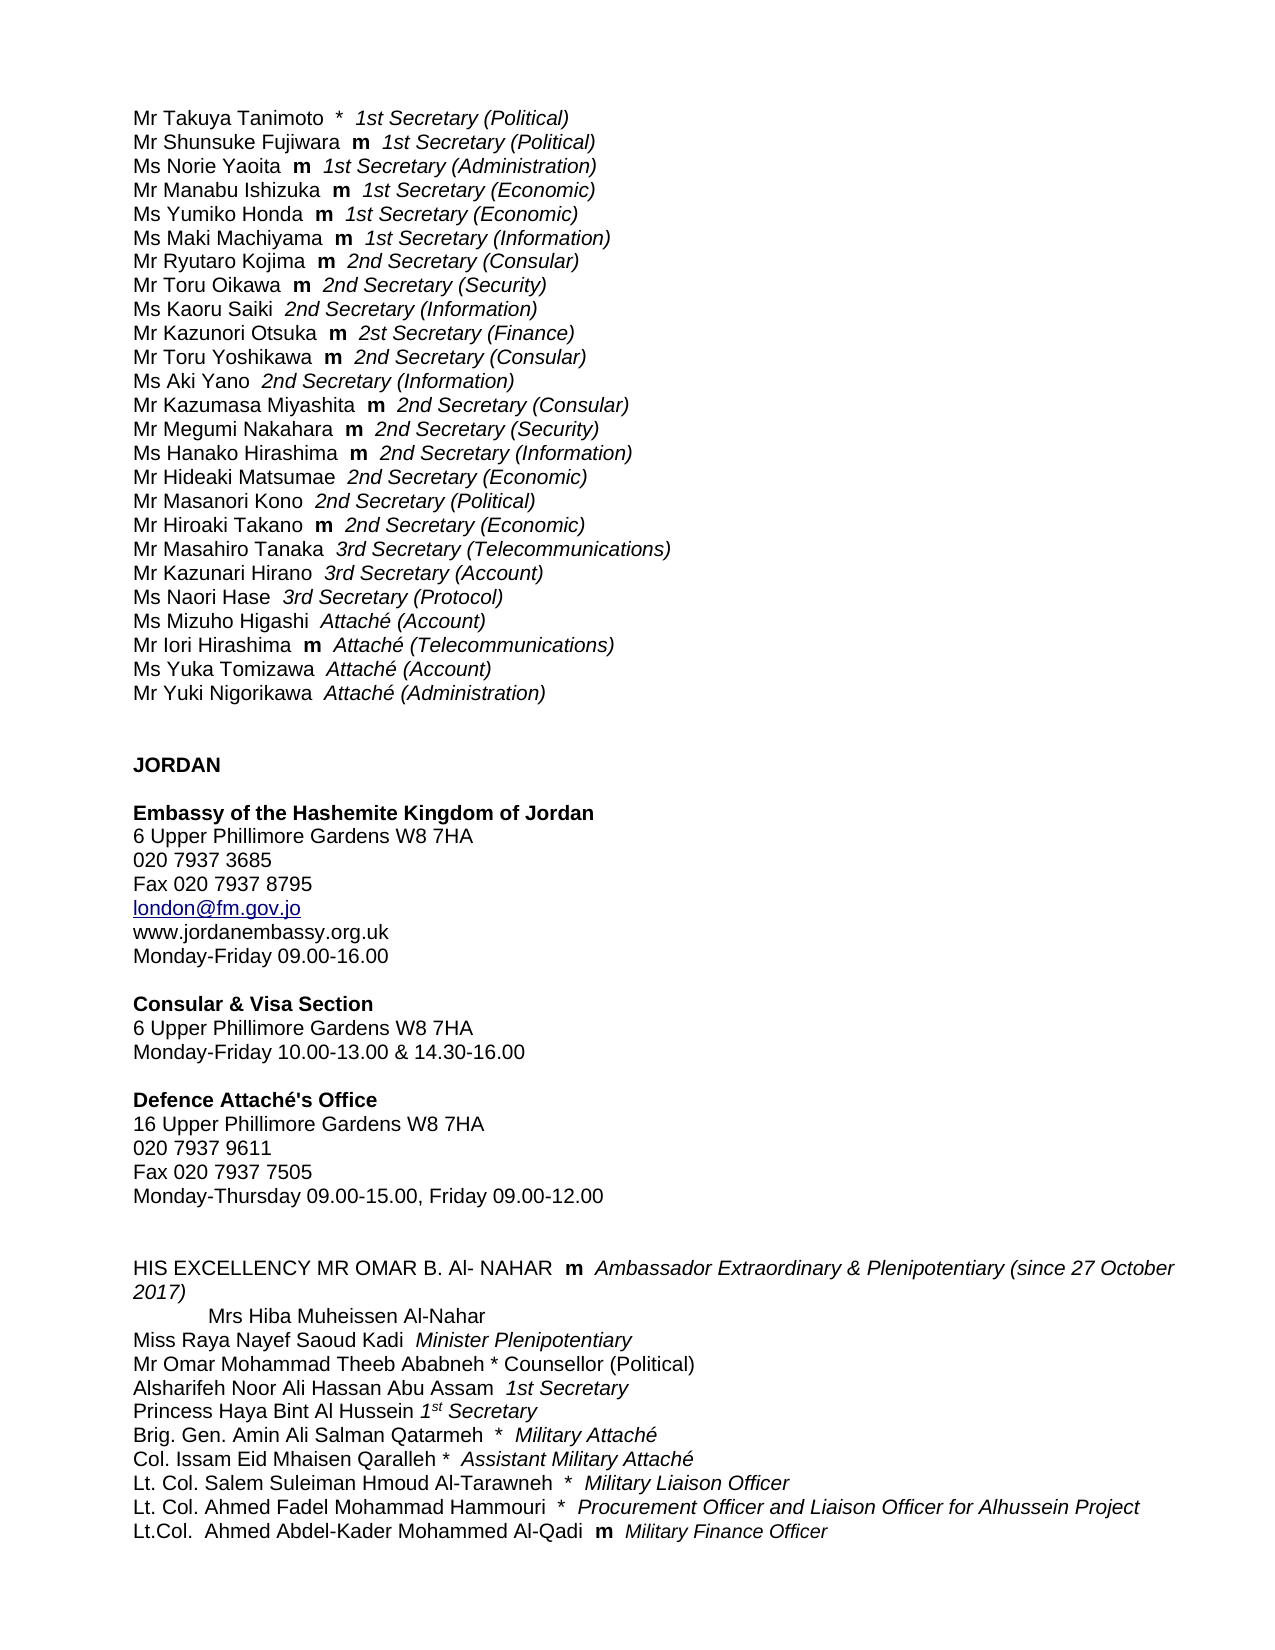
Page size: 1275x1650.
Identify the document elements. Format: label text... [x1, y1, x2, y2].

text 020 7937 3685 [133, 848, 1181, 872]
text Consular & Visa Section [133, 992, 1181, 1016]
text Alsharifeh Noor Ali Hassan Abu Assam 1st Secretary [133, 1375, 1181, 1399]
text JORDAN [133, 752, 1181, 776]
text Mr Megumi Nakahara m 2nd Secretary (Security) [133, 417, 1181, 441]
text Brig. Gen. Amin Ali Salman Qatarmeh * Military Attaché [133, 1423, 1181, 1447]
text Col. Issam Eid Mhaisen Qaralleh * Assistant Military Attaché [133, 1447, 1181, 1471]
text www.jordanembassy.org.uk [133, 920, 1181, 944]
text HIS EXCELLENCY MR OMAR B. Al- NAHAR m Ambassador Extraordinary & Plenipotentiary (since 27 October 2017) [133, 1256, 1181, 1303]
text Defence Attaché's Office [133, 1088, 1181, 1112]
text Mr Kazunori Otsuka m 2st Secretary (Finance) [133, 321, 1181, 345]
text Monday-Friday 10.00-13.00 & 14.30-16.00 [133, 1040, 1181, 1064]
text Mr Hideaki Matsumae 2nd Secretary (Economic) [133, 465, 1181, 489]
text Fax 020 7937 7505 [133, 1160, 1181, 1184]
text Mr Iori Hirashima m Attaché (Telecommunications) [133, 633, 1181, 657]
text Mr Shunsuke Fujiwara m 1st Secretary (Political) [133, 129, 1181, 153]
text Ms Yumiko Honda m 1st Secretary (Economic) [133, 201, 1181, 225]
text 16 Upper Phillimore Gardens W8 7HA [133, 1112, 1181, 1136]
text Mr Toru Yoshikawa m 2nd Secretary (Consular) [133, 345, 1181, 369]
text Ms Hanako Hirashima m 2nd Secretary (Information) [133, 441, 1181, 465]
text Monday-Thursday 09.00-15.00, Friday 09.00-12.00 [133, 1184, 1181, 1208]
text Ms Maki Machiyama m 1st Secretary (Information) [133, 225, 1181, 249]
text 6 Upper Phillimore Gardens W8 7HA [133, 824, 1181, 848]
text Ms Aki Yano 2nd Secretary (Information) [133, 369, 1181, 393]
text Mr Ryutaro Kojima m 2nd Secretary (Consular) [133, 249, 1181, 273]
text Mr Kazumasa Miyashita m 2nd Secretary (Consular) [133, 393, 1181, 417]
text 6 Upper Phillimore Gardens W8 7HA [133, 1016, 1181, 1040]
text Mr Kazunari Hirano 3rd Secretary (Account) [133, 561, 1181, 585]
text Ms Mizuho Higashi Attaché (Account) [133, 609, 1181, 633]
text Ms Kaoru Saiki 2nd Secretary (Information) [133, 297, 1181, 321]
text Monday-Friday 09.00-16.00 [133, 944, 1181, 968]
text Embassy of the Hashemite Kingdom of Jordan [133, 800, 1181, 824]
text Ms Naori Hase 3rd Secretary (Protocol) [133, 585, 1181, 609]
text Mr Takuya Tanimoto * 1st Secretary (Political) [133, 106, 1181, 129]
text Mr Toru Oikawa m 2nd Secretary (Security) [133, 273, 1181, 297]
text Miss Raya Nayef Saoud Kadi Minister Plenipotentiary [133, 1327, 1181, 1351]
text Mr Omar Mohammad Theeb Ababneh * Counsellor (Political) [133, 1351, 1181, 1375]
text Lt. Col. Salem Suleiman Hmoud Al-Tarawneh * Military Liaison Officer [133, 1471, 1181, 1495]
text Lt. Col. Ahmed Fadel Mohammad Hammouri * Procurement Officer and Liaison Officer for Alhussein Project [133, 1495, 1181, 1519]
text Mr Hiroaki Takano m 2nd Secretary (Economic) [133, 513, 1181, 537]
text Fax 020 7937 8795 [133, 872, 1181, 896]
text Princess Haya Bint Al Hussein 1st Secretary [133, 1399, 1181, 1423]
text 020 7937 9611 [133, 1136, 1181, 1160]
text Mrs Hiba Muheissen Al-Nahar [133, 1303, 1181, 1327]
text Ms Norie Yaoita m 1st Secretary (Administration) [133, 153, 1181, 177]
text Mr Yuki Nigorikawa Attaché (Administration) [133, 681, 1181, 704]
text Mr Manabu Ishizuka m 1st Secretary (Economic) [133, 177, 1181, 201]
text london@fm.gov.jo [133, 896, 1181, 920]
text Ms Yuka Tomizawa Attaché (Account) [133, 657, 1181, 681]
text Mr Masanori Kono 2nd Secretary (Political) [133, 489, 1181, 513]
text Lt.Col. Ahmed Abdel-Kader Mohammed Al-Qadi m Military Finance Officer [133, 1519, 1181, 1543]
text Mr Masahiro Tanaka 3rd Secretary (Telecommunications) [133, 537, 1181, 561]
